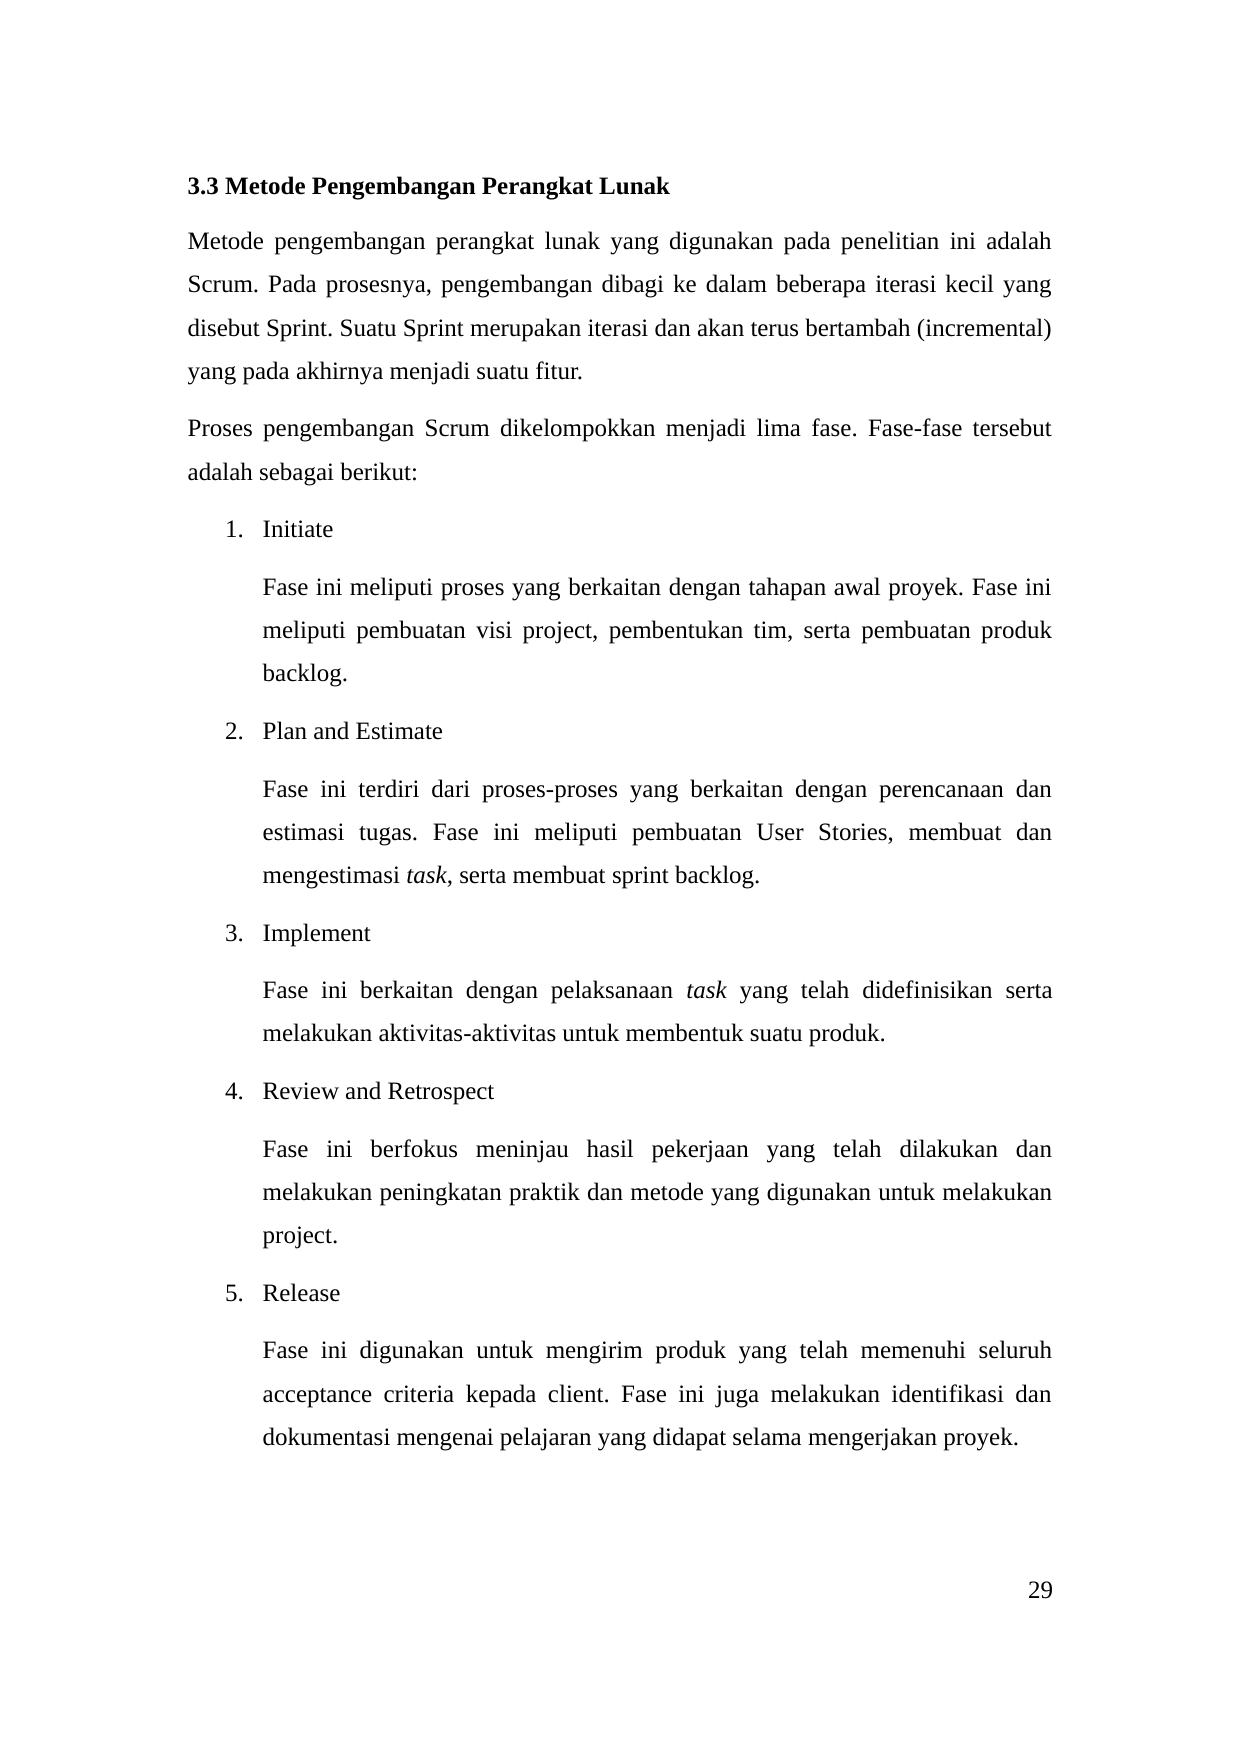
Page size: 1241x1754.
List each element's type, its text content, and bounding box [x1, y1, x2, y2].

text Proses pengembangan Scrum dikelompokkan menjadi lima fase. Fase-fase tersebut adalah sebagai berikut: [187, 413, 1053, 485]
list Release [225, 1278, 1053, 1307]
list Plan and Estimate [225, 716, 1053, 745]
list Fase ini berfokus meninjau hasil pekerjaan yang telah dilakukan dan melakukan peningkatan praktik dan metode yang digunakan untuk melakukan project. [225, 1134, 1053, 1249]
list Fase ini digunakan untuk mengirim produk yang telah memenuhi seluruh acceptance criteria kepada client. Fase ini juga melakukan identifikasi dan dokumentasi mengenai pelajaran yang didapat selama mengerjakan proyek. [225, 1336, 1053, 1451]
list Initiate [225, 514, 1053, 543]
list Fase ini terdiri dari proses-proses yang berkaitan dengan perencanaan dan estimasi tugas. Fase ini meliputi pembuatan User Stories, membuat dan mengestimasi task, serta membuat sprint backlog. [225, 774, 1053, 889]
list Fase ini berkaitan dengan pelaksanaan task yang telah didefinisikan serta melakukan aktivitas-aktivitas untuk membentuk suatu produk. [225, 975, 1053, 1047]
list Implement [225, 918, 1053, 946]
text Metode pengembangan perangkat lunak yang digunakan pada penelitian ini adalah Scrum. Pada prosesnya, pengembangan dibagi ke dalam beberapa iterasi kecil yang disebut Sprint. Suatu Sprint merupakan iterasi dan akan terus bertambah (incremental) yang pada akhirnya menjadi suatu fitur. [187, 226, 1053, 384]
list Review and Retrospect [225, 1076, 1053, 1105]
list Fase ini meliputi proses yang berkaitan dengan tahapan awal proyek. Fase ini meliputi pembuatan visi project, pembentukan tim, serta pembuatan produk backlog. [225, 572, 1053, 687]
subtitle Metode Pengembangan Perangkat Lunak [187, 171, 1053, 199]
